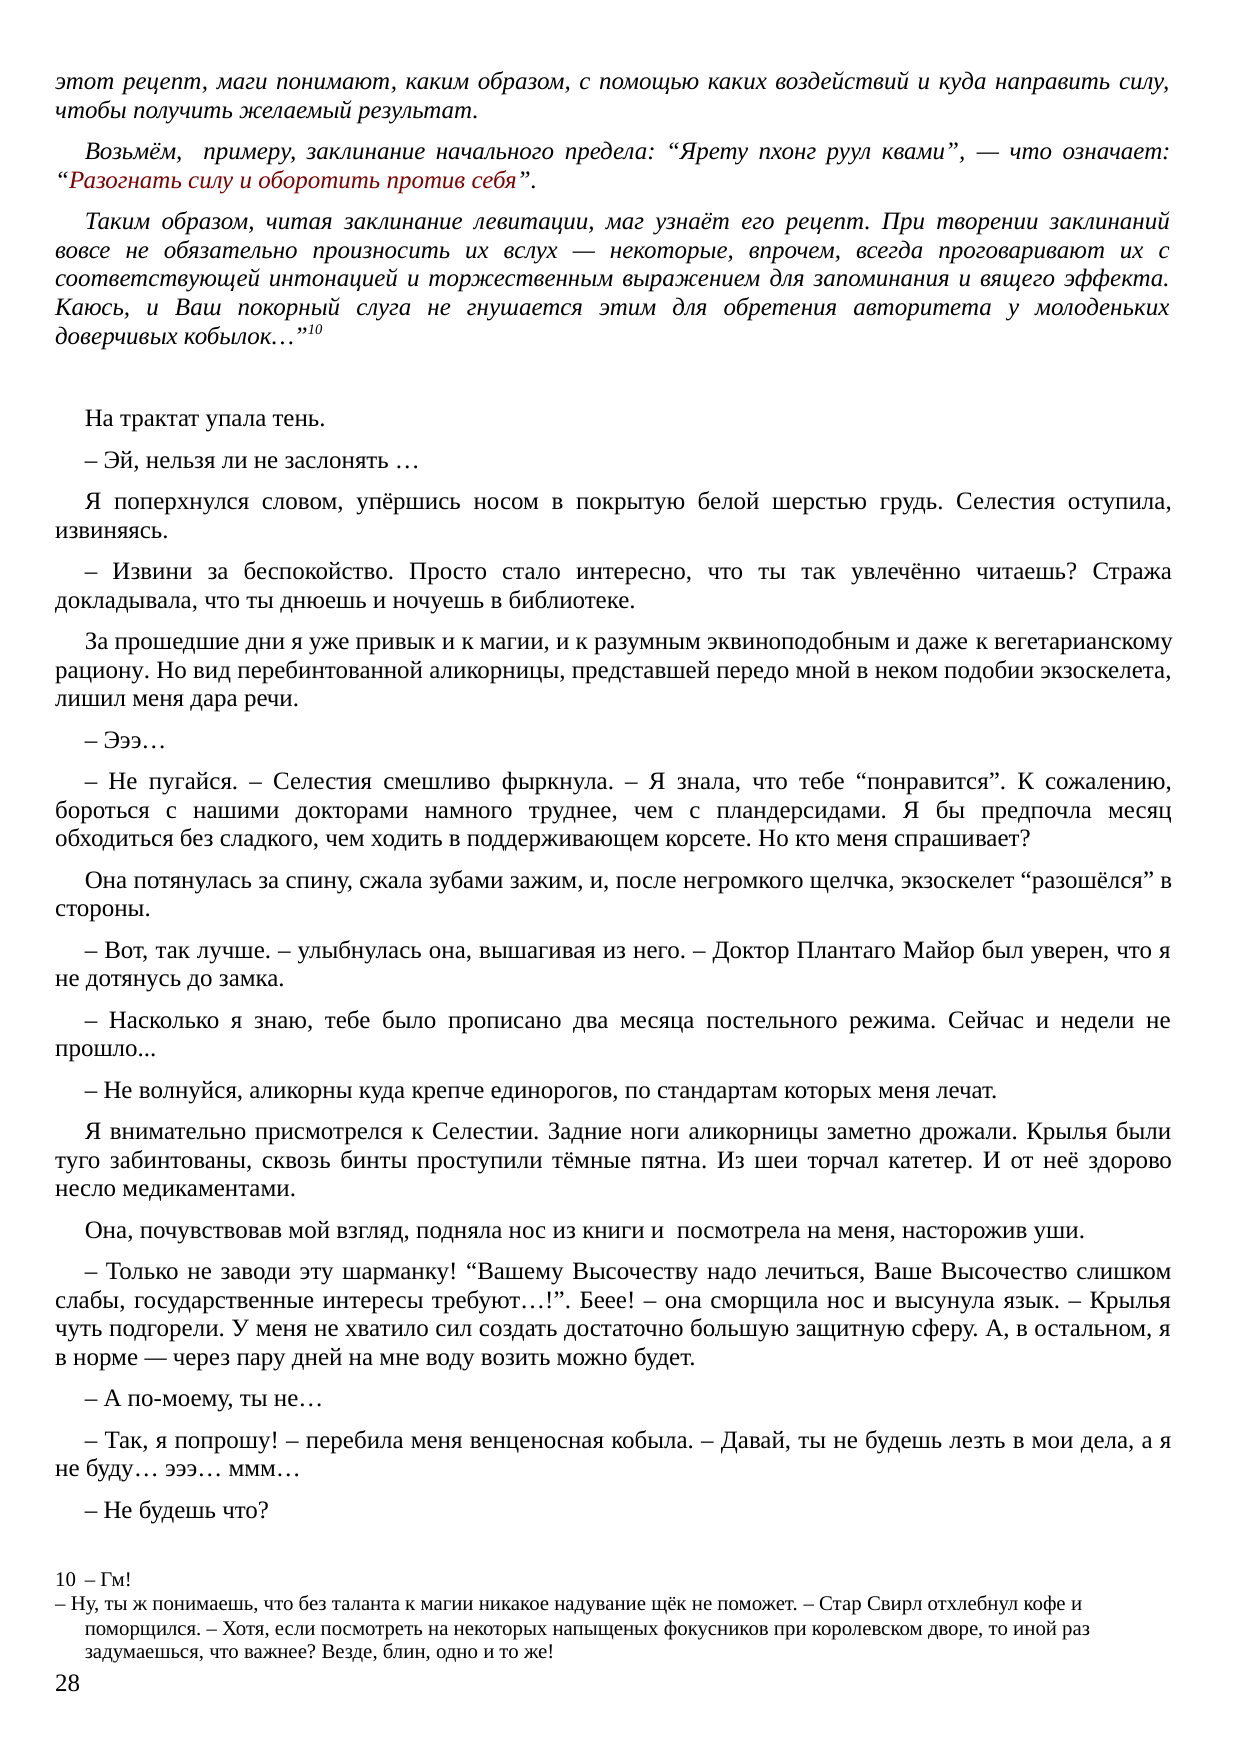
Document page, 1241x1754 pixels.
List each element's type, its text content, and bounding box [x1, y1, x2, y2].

text – Гм! [55, 1567, 1173, 1591]
text – А по-моему, ты не… [55, 1383, 1173, 1412]
text – Так, я попрошу! – перебила меня венценосная кобыла. – Давай, ты не будешь лезть в мои дела, а я не буду… эээ… ммм… [55, 1425, 1173, 1482]
text – Вот, так лучше. – улыбнулась она, вышагивая из него. – Доктор Плантаго Майор был уверен, что я не дотянусь до замка. [55, 935, 1173, 992]
text Я внимательно присмотрелся к Селестии. Задние ноги аликорницы заметно дрожали. Крылья были туго забинтованы, сквозь бинты проступили тёмные пятна. Из шеи торчал катетер. И от неё здорово несло медикаментами. [55, 1116, 1173, 1202]
text – Только не заводи эту шарманку! “Вашему Высочеству надо лечиться, Ваше Высочество слишком слабы, государственные интересы требуют…!”. Беее! – она сморщила нос и высунула язык. – Крылья чуть подгорели. У меня не хватило сил создать достаточно большую защитную сферу. А, в остальном, я в норме — через пару дней на мне воду возить можно будет. [55, 1256, 1173, 1371]
text – Не будешь что? [55, 1495, 1173, 1523]
text – Эээ… [55, 725, 1173, 753]
text – Не волнуйся, аликорны куда крепче единорогов, по стандартам которых меня лечат. [55, 1075, 1173, 1103]
text На трактат упала тень. [55, 403, 1173, 432]
text этот рецепт, маги понимают, каким образом, с помощью каких воздействий и куда направить силу, чтобы получить желаемый результат. [55, 66, 1173, 123]
text Она потянулась за спину, сжала зубами зажим, и, после негромкого щелчка, экзоскелет “разошёлся” в стороны. [55, 865, 1173, 922]
text Она, почувствовав мой взгляд, подняла нос из книги и посмотрела на меня, насторожив уши. [55, 1215, 1173, 1243]
text – Насколько я знаю, тебе было прописано два месяца постельного режима. Сейчас и недели не прошло... [55, 1005, 1173, 1062]
text – Ну, ты ж понимаешь, что без таланта к магии никакое надувание щёк не поможет. – Стар Свирл отхлебнул кофе и поморщился. – Хотя, если посмотреть на некоторых напыщеных фокусников при королевском дворе, то иной раз задумаешься, что важнее? Везде, блин, одно и то же! [55, 1591, 1173, 1663]
text – Эй, нельзя ли не заслонять … [55, 445, 1173, 473]
text – Не пугайся. – Селестия смешливо фыркнула. – Я знала, что тебе “понравится”. К сожалению, бороться с нашими докторами намного труднее, чем с пландерсидами. Я бы предпочла месяц обходиться без сладкого, чем ходить в поддерживающем корсете. Но кто меня спрашивает? [55, 766, 1173, 852]
text Таким образом, читая заклинание левитации, маг узнаёт его рецепт. При творении заклинаний вовсе не обязательно произносить их вслух — некоторые, впрочем, всегда проговаривают их с соответствующей интонацией и торжественным выражением для запоминания и вящего эффекта. Каюсь, и Ваш покорный слуга не гнушается этим для обретения авторитета у молоденьких доверчивых кобылок…” [55, 206, 1173, 350]
text – Извини за беспокойство. Просто стало интересно, что ты так увлечённо читаешь? Стража докладывала, что ты днюешь и ночуешь в библиотеке. [55, 556, 1173, 613]
text За прошедшие дни я уже привык и к магии, и к разумным эквиноподобным и даже к вегетарианскому рациону. Но вид перебинтованной аликорницы, представшей передо мной в неком подобии экзоскелета, лишил меня дара речи. [55, 626, 1173, 712]
text Я поперхнулся словом, упёршись носом в покрытую белой шерстью грудь. Селестия оступила, извиняясь. [55, 486, 1173, 543]
text Возьмём, примеру, заклинание начального предела: “Ярету пхонг руул квами”, — что означает: “Разогнать силу и оборотить против себя”. [55, 136, 1173, 193]
